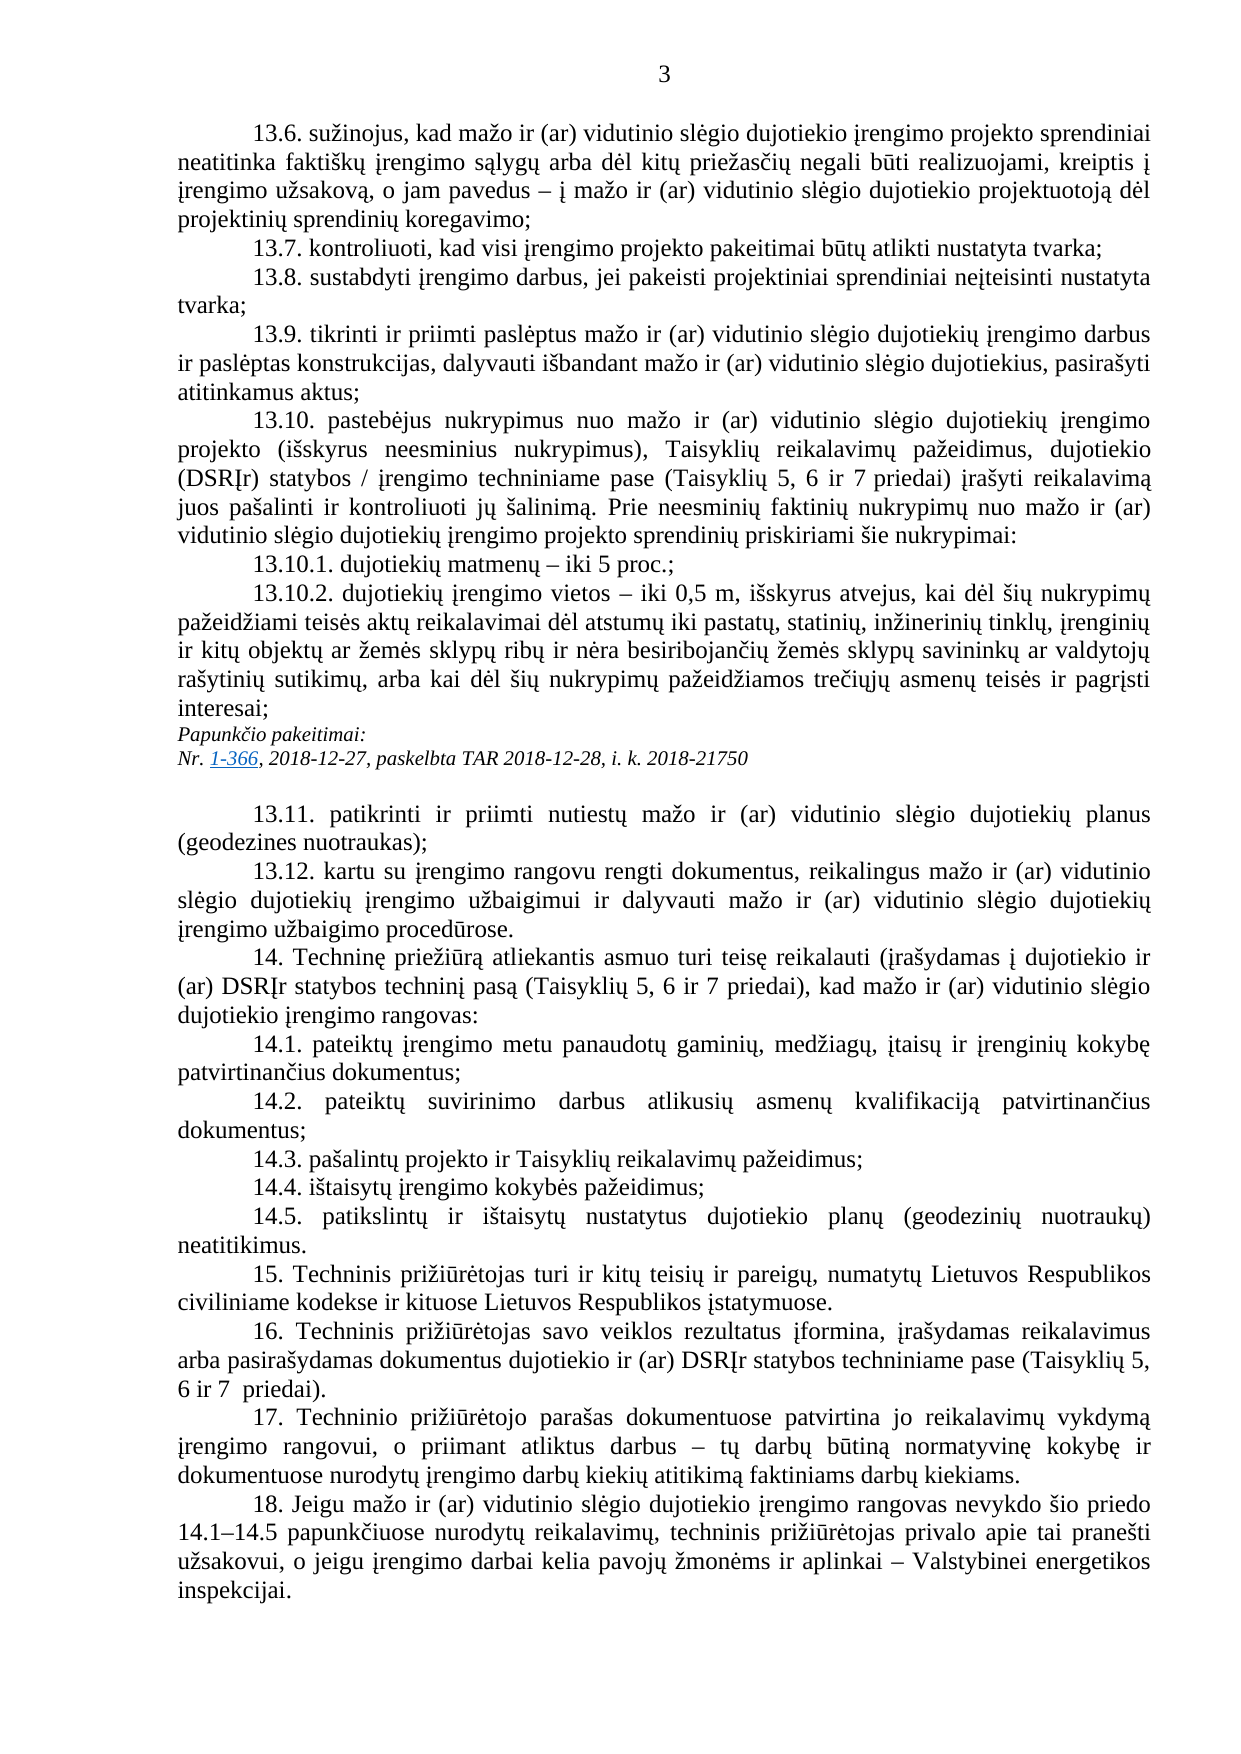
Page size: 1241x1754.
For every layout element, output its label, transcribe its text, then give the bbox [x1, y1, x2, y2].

text 14. Techninę priežiūrą atliekantis asmuo turi teisę reikalauti (įrašydamas į dujotiekio ir (ar) DSRĮr statybos techninį pasą (Taisyklių 5, 6 ir 7 priedai), kad mažo ir (ar) vidutinio slėgio dujotiekio įrengimo rangovas: [177, 942, 1152, 1029]
text 13.7. kontroliuoti, kad visi įrengimo projekto pakeitimai būtų atlikti nustatyta tvarka; [177, 233, 1152, 262]
text 14.1. pateiktų įrengimo metu panaudotų gaminių, medžiagų, įtaisų ir įrenginių kokybę patvirtinančius dokumentus; [177, 1029, 1152, 1086]
text 13.11. patikrinti ir priimti nutiestų mažo ir (ar) vidutinio slėgio dujotiekių planus (geodezines nuotraukas); [177, 799, 1152, 856]
text 13.8. sustabdyti įrengimo darbus, jei pakeisti projektiniai sprendiniai neįteisinti nustatyta tvarka; [177, 262, 1152, 319]
text 13.10.2. dujotiekių įrengimo vietos – iki 0,5 m, išskyrus atvejus, kai dėl šių nukrypimų pažeidžiami teisės aktų reikalavimai dėl atstumų iki pastatų, statinių, inžinerinių tinklų, įrenginių ir kitų objektų ar žemės sklypų ribų ir nėra besiribojančių žemės sklypų savininkų ar valdytojų rašytinių sutikimų, arba kai dėl šių nukrypimų pažeidžiamos trečiųjų asmenų teisės ir pagrįsti interesai; [177, 578, 1152, 722]
text 13.10.1. dujotiekių matmenų – iki 5 proc.; [177, 549, 1152, 578]
text 14.4. ištaisytų įrengimo kokybės pažeidimus; [177, 1172, 1152, 1201]
text 13.12. kartu su įrengimo rangovu rengti dokumentus, reikalingus mažo ir (ar) vidutinio slėgio dujotiekių įrengimo užbaigimui ir dalyvauti mažo ir (ar) vidutinio slėgio dujotiekių įrengimo užbaigimo procedūrose. [177, 856, 1152, 942]
text 17. Techninio prižiūrėtojo parašas dokumentuose patvirtina jo reikalavimų vykdymą įrengimo rangovui, o priimant atliktus darbus – tų darbų būtiną normatyvinę kokybę ir dokumentuose nurodytų įrengimo darbų kiekių atitikimą faktiniams darbų kiekiams. [177, 1402, 1152, 1489]
text Papunkčio pakeitimai: [177, 722, 1152, 746]
text 18. Jeigu mažo ir (ar) vidutinio slėgio dujotiekio įrengimo rangovas nevykdo šio priedo 14.1–14.5 papunkčiuose nurodytų reikalavimų, techninis prižiūrėtojas privalo apie tai pranešti užsakovui, o jeigu įrengimo darbai kelia pavojų žmonėms ir aplinkai – Valstybinei energetikos inspekcijai. [177, 1489, 1152, 1604]
text 14.2. pateiktų suvirinimo darbus atlikusių asmenų kvalifikaciją patvirtinančius dokumentus; [177, 1086, 1152, 1144]
text 14.5. patikslintų ir ištaisytų nustatytus dujotiekio planų (geodezinių nuotraukų) neatitikimus. [177, 1201, 1152, 1259]
text 13.9. tikrinti ir priimti paslėptus mažo ir (ar) vidutinio slėgio dujotiekių įrengimo darbus ir paslėptas konstrukcijas, dalyvauti išbandant mažo ir (ar) vidutinio slėgio dujotiekius, pasirašyti atitinkamus aktus; [177, 319, 1152, 406]
text 13.10. pastebėjus nukrypimus nuo mažo ir (ar) vidutinio slėgio dujotiekių įrengimo projekto (išskyrus neesminius nukrypimus), Taisyklių reikalavimų pažeidimus, dujotiekio (DSRĮr) statybos / įrengimo techniniame pase (Taisyklių 5, 6 ir 7 priedai) įrašyti reikalavimą juos pašalinti ir kontroliuoti jų šalinimą. Prie neesminių faktinių nukrypimų nuo mažo ir (ar) vidutinio slėgio dujotiekių įrengimo projekto sprendinių priskiriami šie nukrypimai: [177, 406, 1152, 549]
text 15. Techninis prižiūrėtojas turi ir kitų teisių ir pareigų, numatytų Lietuvos Respublikos civiliniame kodekse ir kituose Lietuvos Respublikos įstatymuose. [177, 1259, 1152, 1316]
text 14.3. pašalintų projekto ir Taisyklių reikalavimų pažeidimus; [177, 1144, 1152, 1172]
text 16. Techninis prižiūrėtojas savo veiklos rezultatus įformina, įrašydamas reikalavimus arba pasirašydamas dokumentus dujotiekio ir (ar) DSRĮr statybos techniniame pase (Taisyklių 5, 6 ir 7 priedai). [177, 1316, 1152, 1402]
text 13.6. sužinojus, kad mažo ir (ar) vidutinio slėgio dujotiekio įrengimo projekto sprendiniai neatitinka faktiškų įrengimo sąlygų arba dėl kitų priežasčių negali būti realizuojami, kreiptis į įrengimo užsakovą, o jam pavedus – į mažo ir (ar) vidutinio slėgio dujotiekio projektuotoją dėl projektinių sprendinių koregavimo; [177, 118, 1152, 233]
text Nr. 1-366, 2018-12-27, paskelbta TAR 2018-12-28, i. k. 2018-21750 [177, 746, 1152, 770]
